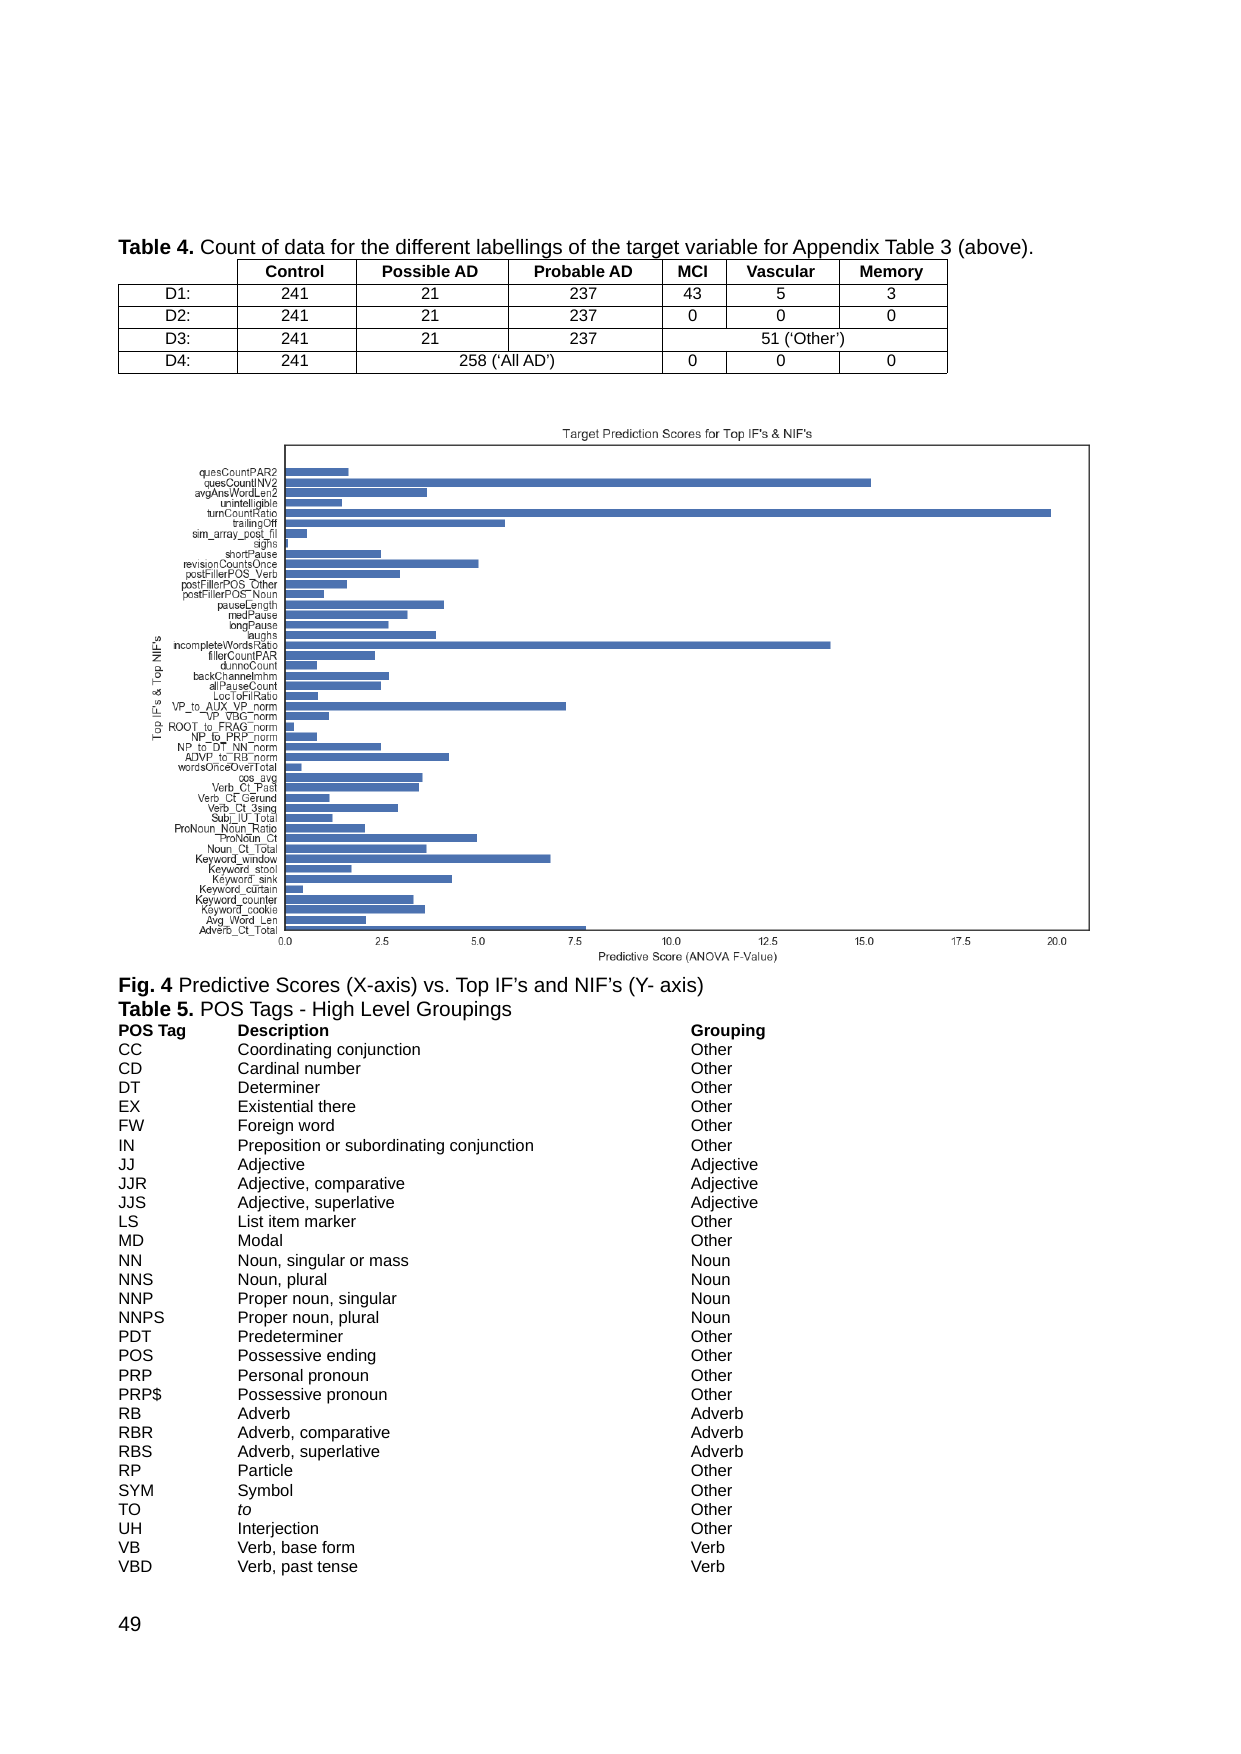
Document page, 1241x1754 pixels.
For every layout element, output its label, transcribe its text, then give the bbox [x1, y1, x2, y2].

table_cell Modal [238, 1231, 691, 1250]
table_cell D3: [119, 329, 237, 351]
table_cell TO [118, 1500, 237, 1519]
table_cell 3 [840, 285, 947, 306]
table_cell Personal pronoun [238, 1365, 691, 1384]
table_cell UH [118, 1519, 237, 1538]
table_cell Adverb [691, 1423, 1127, 1442]
table_cell Interjection [238, 1519, 691, 1538]
table_cell Other [691, 1500, 1127, 1519]
table_cell Other [691, 1365, 1127, 1384]
table_cell Noun, plural [238, 1270, 691, 1289]
text Table 5. POS Tags - High Level Groupings [118, 996, 1122, 1020]
table_cell NNS [118, 1270, 237, 1289]
table_cell FW [118, 1116, 237, 1135]
table_cell Verb [691, 1557, 1127, 1576]
table_cell 241 [238, 285, 356, 306]
table_cell Other [691, 1078, 1127, 1097]
table_cell Adjective [691, 1174, 1127, 1193]
table_header POS Tag [118, 1020, 237, 1039]
table_cell Predeterminer [238, 1327, 691, 1346]
table_cell NNPS [118, 1308, 237, 1327]
table_cell JJS [118, 1193, 237, 1212]
table_cell NN [118, 1250, 237, 1269]
table_cell Verb, base form [238, 1538, 691, 1557]
table_cell 21 [357, 285, 508, 306]
table_cell Noun, singular or mass [238, 1250, 691, 1269]
table_cell 51 (‘Other’) [663, 329, 947, 351]
table_cell Other [691, 1231, 1127, 1250]
table_cell to [238, 1500, 691, 1519]
table_cell CD [118, 1059, 237, 1078]
table_cell Adjective [691, 1193, 1127, 1212]
text Table 4. Count of data for the different labellings of the target variable for Appendix Table 3 (above). [118, 235, 1122, 259]
table_cell Verb, past tense [238, 1557, 691, 1576]
table_cell 237 [509, 307, 662, 328]
table_cell Adjective [238, 1155, 691, 1174]
table_cell Other [691, 1097, 1127, 1116]
table_header Memory [840, 260, 947, 284]
table_header MCI [663, 260, 726, 284]
table_cell 43 [663, 285, 726, 306]
table_cell 0 [727, 307, 839, 328]
table_cell Adverb [691, 1404, 1127, 1423]
table_cell Noun [691, 1308, 1127, 1327]
table_cell 21 [357, 329, 508, 351]
table_cell Foreign word [238, 1116, 691, 1135]
table_cell Other [691, 1059, 1127, 1078]
table_cell CC [118, 1040, 237, 1059]
table_cell Other [691, 1480, 1127, 1499]
table_cell Noun [691, 1289, 1127, 1308]
picture [118, 392, 1123, 973]
table_cell RB [118, 1404, 237, 1423]
table_cell Determiner [238, 1078, 691, 1097]
table_cell VBD [118, 1557, 237, 1576]
table_cell Adjective, comparative [238, 1174, 691, 1193]
table_cell Other [691, 1385, 1127, 1404]
table_header Probable AD [509, 260, 662, 284]
table_cell 0 [663, 307, 726, 328]
table_cell Adjective, superlative [238, 1193, 691, 1212]
table_cell DT [118, 1078, 237, 1097]
table_cell Verb [691, 1538, 1127, 1557]
table_cell 241 [238, 352, 356, 373]
table_cell SYM [118, 1480, 237, 1499]
table_cell List item marker [238, 1212, 691, 1231]
table_header Possible AD [357, 260, 508, 284]
table_cell PRP [118, 1365, 237, 1384]
table_cell Other [691, 1135, 1127, 1154]
table_cell Other [691, 1327, 1127, 1346]
table_cell 21 [357, 307, 508, 328]
table_cell RP [118, 1461, 237, 1480]
table_cell 0 [727, 352, 839, 373]
table_cell POS [118, 1346, 237, 1365]
table_cell Symbol [238, 1480, 691, 1499]
table_cell NNP [118, 1289, 237, 1308]
table_cell Cardinal number [238, 1059, 691, 1078]
table_cell MD [118, 1231, 237, 1250]
table_cell Proper noun, plural [238, 1308, 691, 1327]
table_cell Adverb, comparative [238, 1423, 691, 1442]
table_cell 0 [663, 352, 726, 373]
table_header Control [238, 260, 356, 284]
table_cell Proper noun, singular [238, 1289, 691, 1308]
table_cell LS [118, 1212, 237, 1231]
table_cell 237 [509, 329, 662, 351]
table_header Vascular [727, 260, 839, 284]
table_cell RBS [118, 1442, 237, 1461]
table_cell D4: [119, 352, 237, 373]
table_cell 0 [840, 307, 947, 328]
table_cell Particle [238, 1461, 691, 1480]
table_cell 237 [509, 285, 662, 306]
table_cell VB [118, 1538, 237, 1557]
table_cell 258 (‘All AD’) [357, 352, 662, 373]
table_header Description [238, 1020, 691, 1039]
table_cell D2: [119, 307, 237, 328]
table_cell Possessive pronoun [238, 1385, 691, 1404]
table_cell Adverb [238, 1404, 691, 1423]
table_cell 241 [238, 307, 356, 328]
table_cell Existential there [238, 1097, 691, 1116]
table_cell Noun [691, 1270, 1127, 1289]
table_cell PRP$ [118, 1385, 237, 1404]
table_cell 5 [727, 285, 839, 306]
table_cell Other [691, 1116, 1127, 1135]
table_cell Other [691, 1212, 1127, 1231]
table_cell JJ [118, 1155, 237, 1174]
table_cell Adjective [691, 1155, 1127, 1174]
table_cell Coordinating conjunction [238, 1040, 691, 1059]
table_header [119, 260, 237, 284]
table_cell JJR [118, 1174, 237, 1193]
table_header Grouping [691, 1020, 1127, 1039]
table_cell Adverb, superlative [238, 1442, 691, 1461]
table_cell EX [118, 1097, 237, 1116]
table_cell Other [691, 1346, 1127, 1365]
table_cell Possessive ending [238, 1346, 691, 1365]
table_cell 0 [840, 352, 947, 373]
table_cell D1: [119, 285, 237, 306]
table_cell PDT [118, 1327, 237, 1346]
table_cell Noun [691, 1250, 1127, 1269]
table_cell Other [691, 1040, 1127, 1059]
table_cell Other [691, 1519, 1127, 1538]
table_cell RBR [118, 1423, 237, 1442]
table_cell IN [118, 1135, 237, 1154]
text Fig. 4 Predictive Scores (X-axis) vs. Top IF’s and NIF’s (Y- axis) [118, 973, 1122, 996]
table_cell Other [691, 1461, 1127, 1480]
table_cell Preposition or subordinating conjunction [238, 1135, 691, 1154]
table_cell 241 [238, 329, 356, 351]
table_cell Adverb [691, 1442, 1127, 1461]
